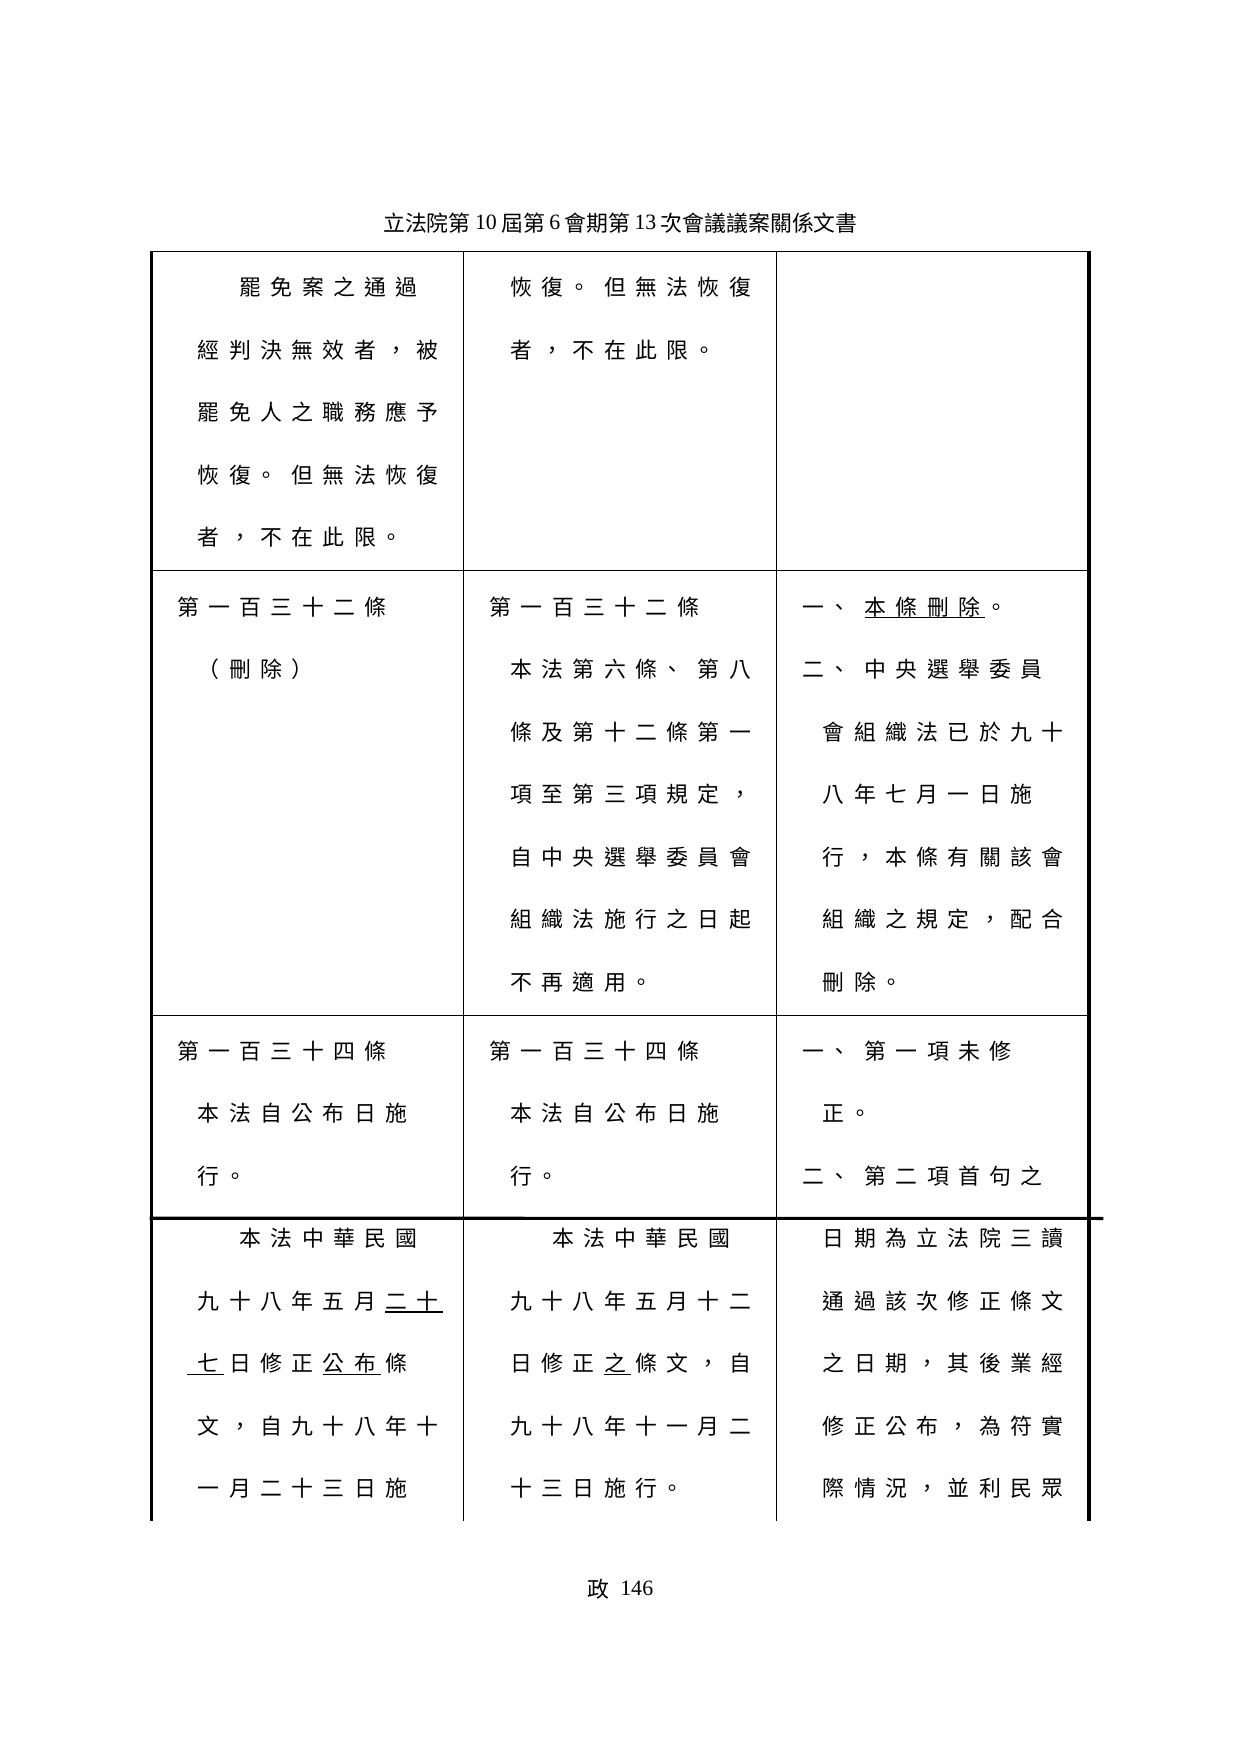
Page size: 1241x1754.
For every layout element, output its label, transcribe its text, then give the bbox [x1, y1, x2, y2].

table_cell 一、本條刪除。 二、中央選舉委員會組織法已於九十八年七月一日施行，本條有關該會組織之規定，配合刪除。 [777, 571, 1087, 1014]
table_cell 本法中華民國九十八年五月十二日修正之條文，自九十八年十一月二十三日施行。 [464, 1220, 776, 1521]
table_cell 第一百三十二條 本法第六條、第八條及第十二條第一項至第三項規定，自中央選舉委員會組織法施行之日起不再適用。 [464, 571, 776, 1014]
table_cell 第一百三十二條 （刪除） [153, 571, 463, 1014]
table_cell [777, 252, 1087, 570]
table_cell 第一百三十四條 本法自公布日施行。 [153, 1016, 463, 1216]
table_cell 日期為立法院三讀通過該次修正條文之日期，其後業經修正公布，為符實際情況，並利民眾 [777, 1220, 1087, 1521]
table_cell 恢復。但無法恢復者，不在此限。 [464, 252, 776, 570]
table_cell 一、第一項未修正。 二、第二項首句之 [777, 1016, 1087, 1216]
table_cell 第一百三十四條 本法自公布日施行。 [464, 1016, 776, 1216]
table_cell 罷免案之通過經判決無效者，被罷免人之職務應予恢復。但無法恢復者，不在此限。 [153, 252, 463, 570]
table_cell 本法中華民國九十八年五月二十七日修正公布條文，自九十八年十一月二十三日施 [153, 1220, 463, 1521]
